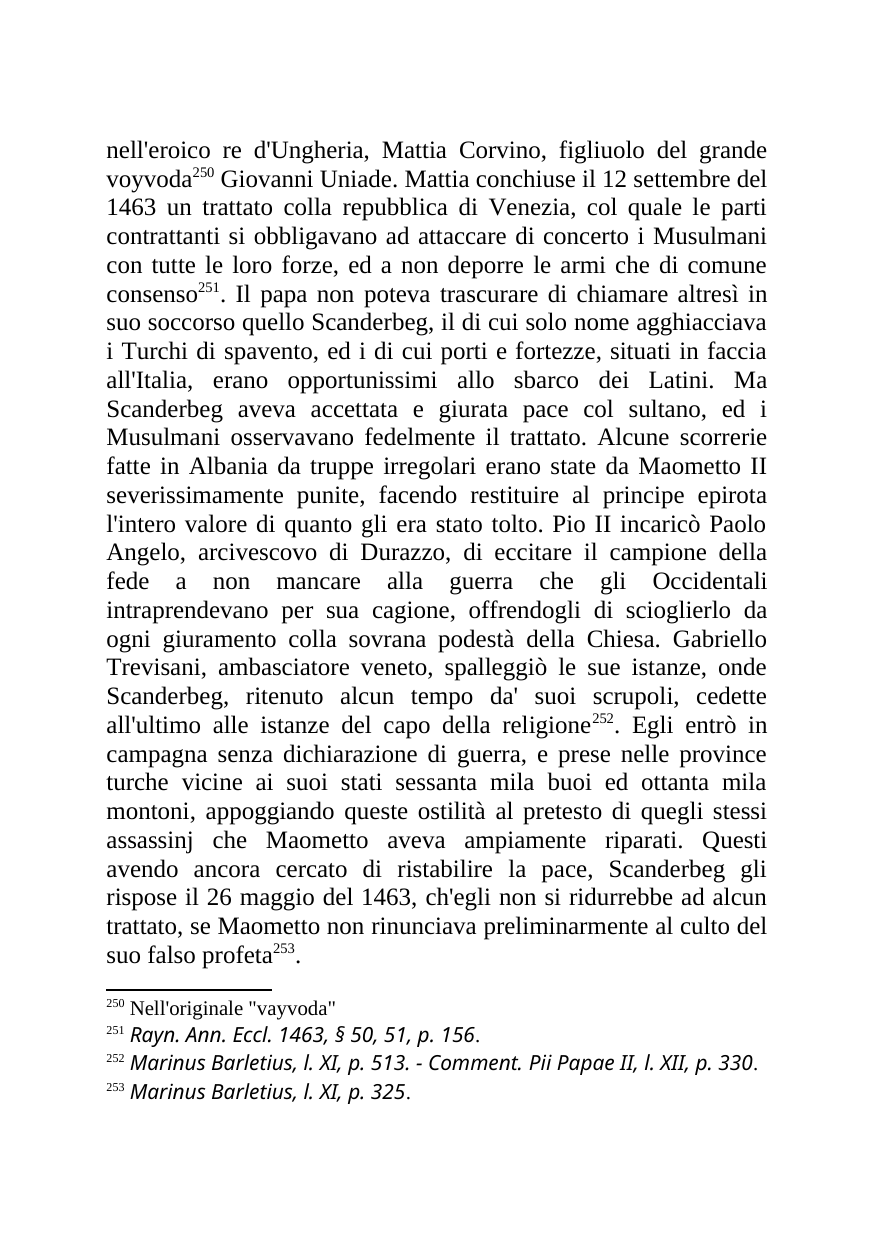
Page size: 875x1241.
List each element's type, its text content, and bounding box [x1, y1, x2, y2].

text Nell'originale "vayvoda" [106, 996, 768, 1020]
text Marinus Barletius, l. XI, p. 513. - Comment. Pii Papae II, l. XII, p. 330. [106, 1048, 768, 1077]
text Rayn. Ann. Eccl. 1463, § 50, 51, p. 156. [106, 1020, 768, 1048]
text nell'eroico re d'Ungheria, Mattia Corvino, figliuolo del grande voyvoda Giovanni Uniade. Mattia conchiuse il 12 settembre del 1463 un trattato colla repubblica di Venezia, col quale le parti contrattanti si obbligavano ad attaccare di concerto i Musulmani con tutte le loro forze, ed a non deporre le armi che di comune consenso. Il papa non poteva trascurare di chiamare altresì in suo soccorso quello Scanderbeg, il di cui solo nome agghiacciava i Turchi di spavento, ed i di cui porti e fortezze, situati in faccia all'Italia, erano opportunissimi allo sbarco dei Latini. Ma Scanderbeg aveva accettata e giurata pace col sultano, ed i Musulmani osservavano fedelmente il trattato. Alcune scorrerie fatte in Albania da truppe irregolari erano state da Maometto II severissimamente punite, facendo restituire al principe epirota l'intero valore di quanto gli era stato tolto. Pio II incaricò Paolo Angelo, arcivescovo di Durazzo, di eccitare il campione della fede a non mancare alla guerra che gli Occidentali intraprendevano per sua cagione, offrendogli di scioglierlo da ogni giuramento colla sovrana podestà della Chiesa. Gabriello Trevisani, ambasciatore veneto, spalleggiò le sue istanze, onde Scanderbeg, ritenuto alcun tempo da' suoi scrupoli, cedette all'ultimo alle istanze del capo della religione. Egli entrò in campagna senza dichiarazione di guerra, e prese nelle province turche vicine ai suoi stati sessanta mila buoi ed ottanta mila montoni, appoggiando queste ostilità al pretesto di quegli stessi assassinj che Maometto aveva ampiamente riparati. Questi avendo ancora cercato di ristabilire la pace, Scanderbeg gli rispose il 26 maggio del 1463, ch'egli non si ridurrebbe ad alcun trattato, se Maometto non rinunciava preliminarmente al culto del suo falso profeta. [106, 135, 768, 969]
text Marinus Barletius, l. XI, p. 325. [106, 1077, 768, 1105]
